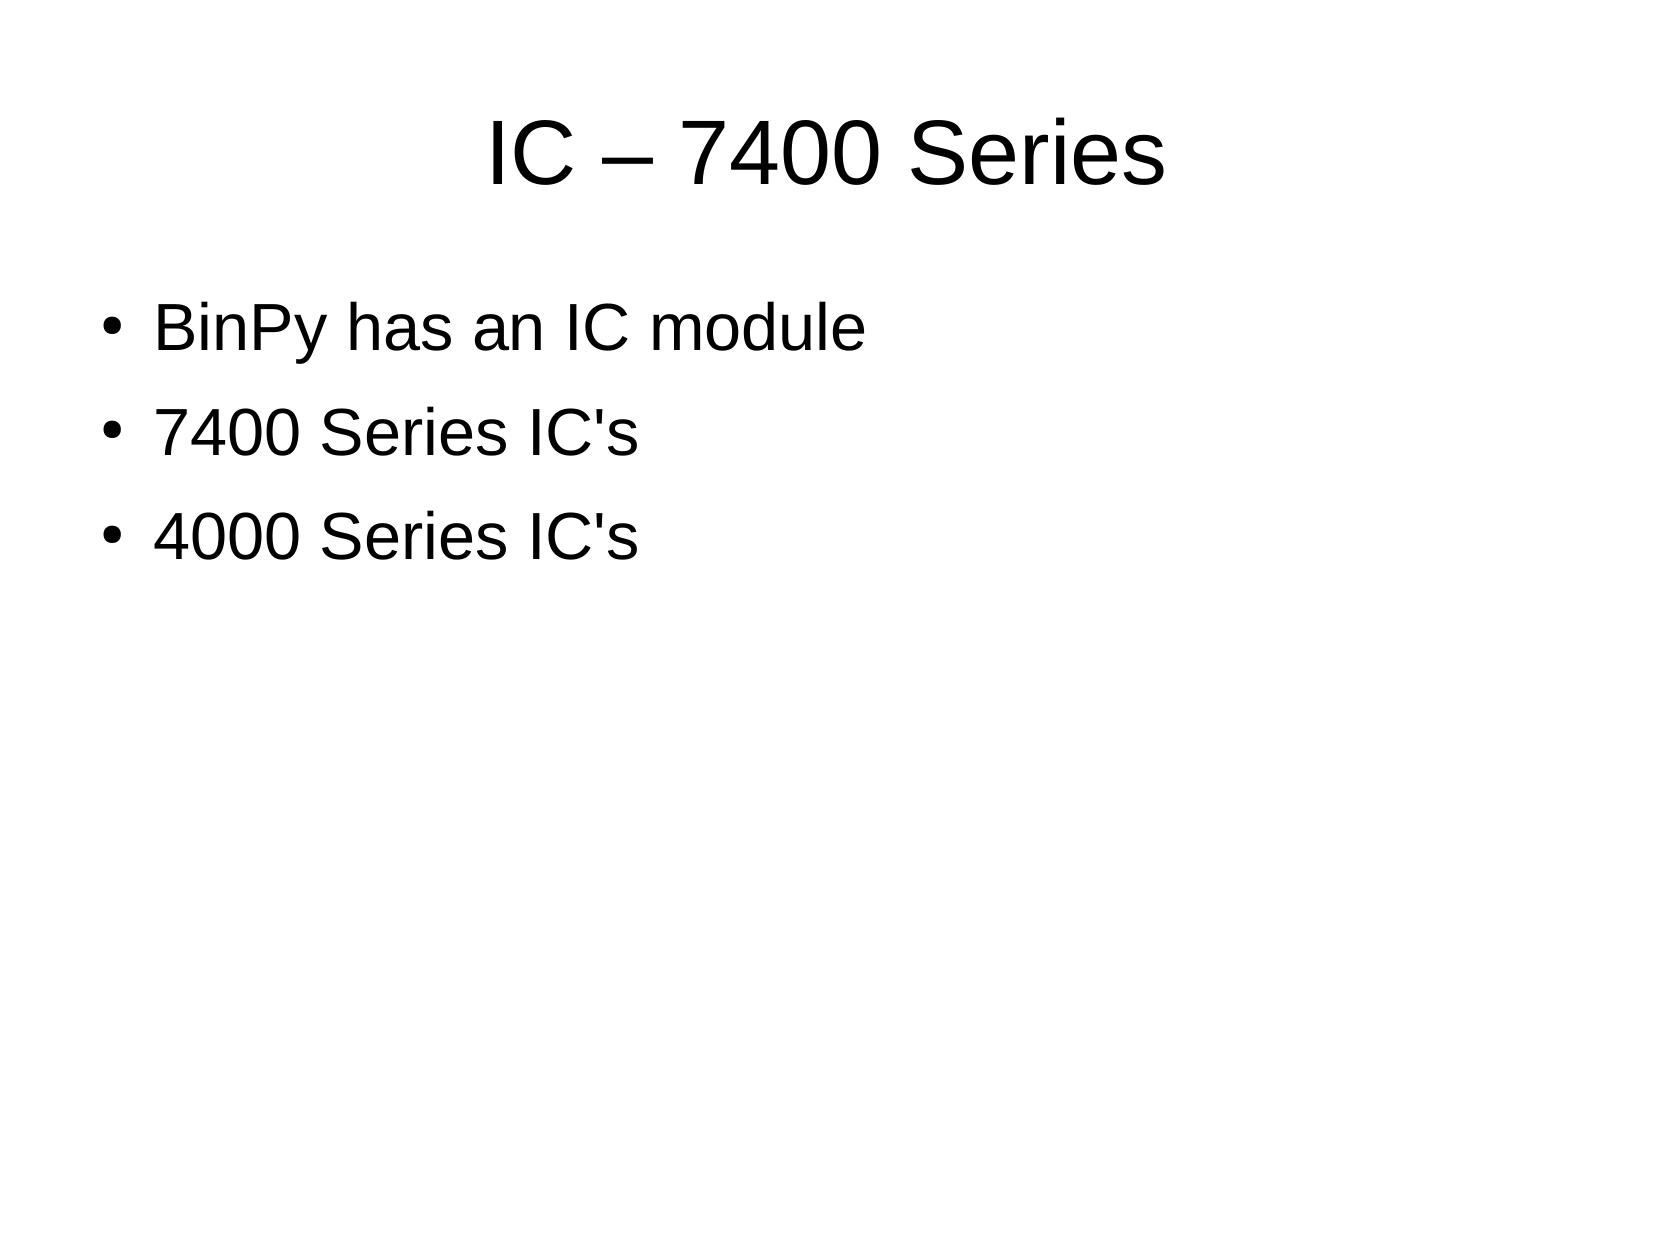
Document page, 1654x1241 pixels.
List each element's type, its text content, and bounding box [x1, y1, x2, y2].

title IC – 7400 Series [82, 49, 1571, 257]
list BinPy has an IC module 7400 Series IC's 4000 Series IC's [82, 290, 1571, 1010]
